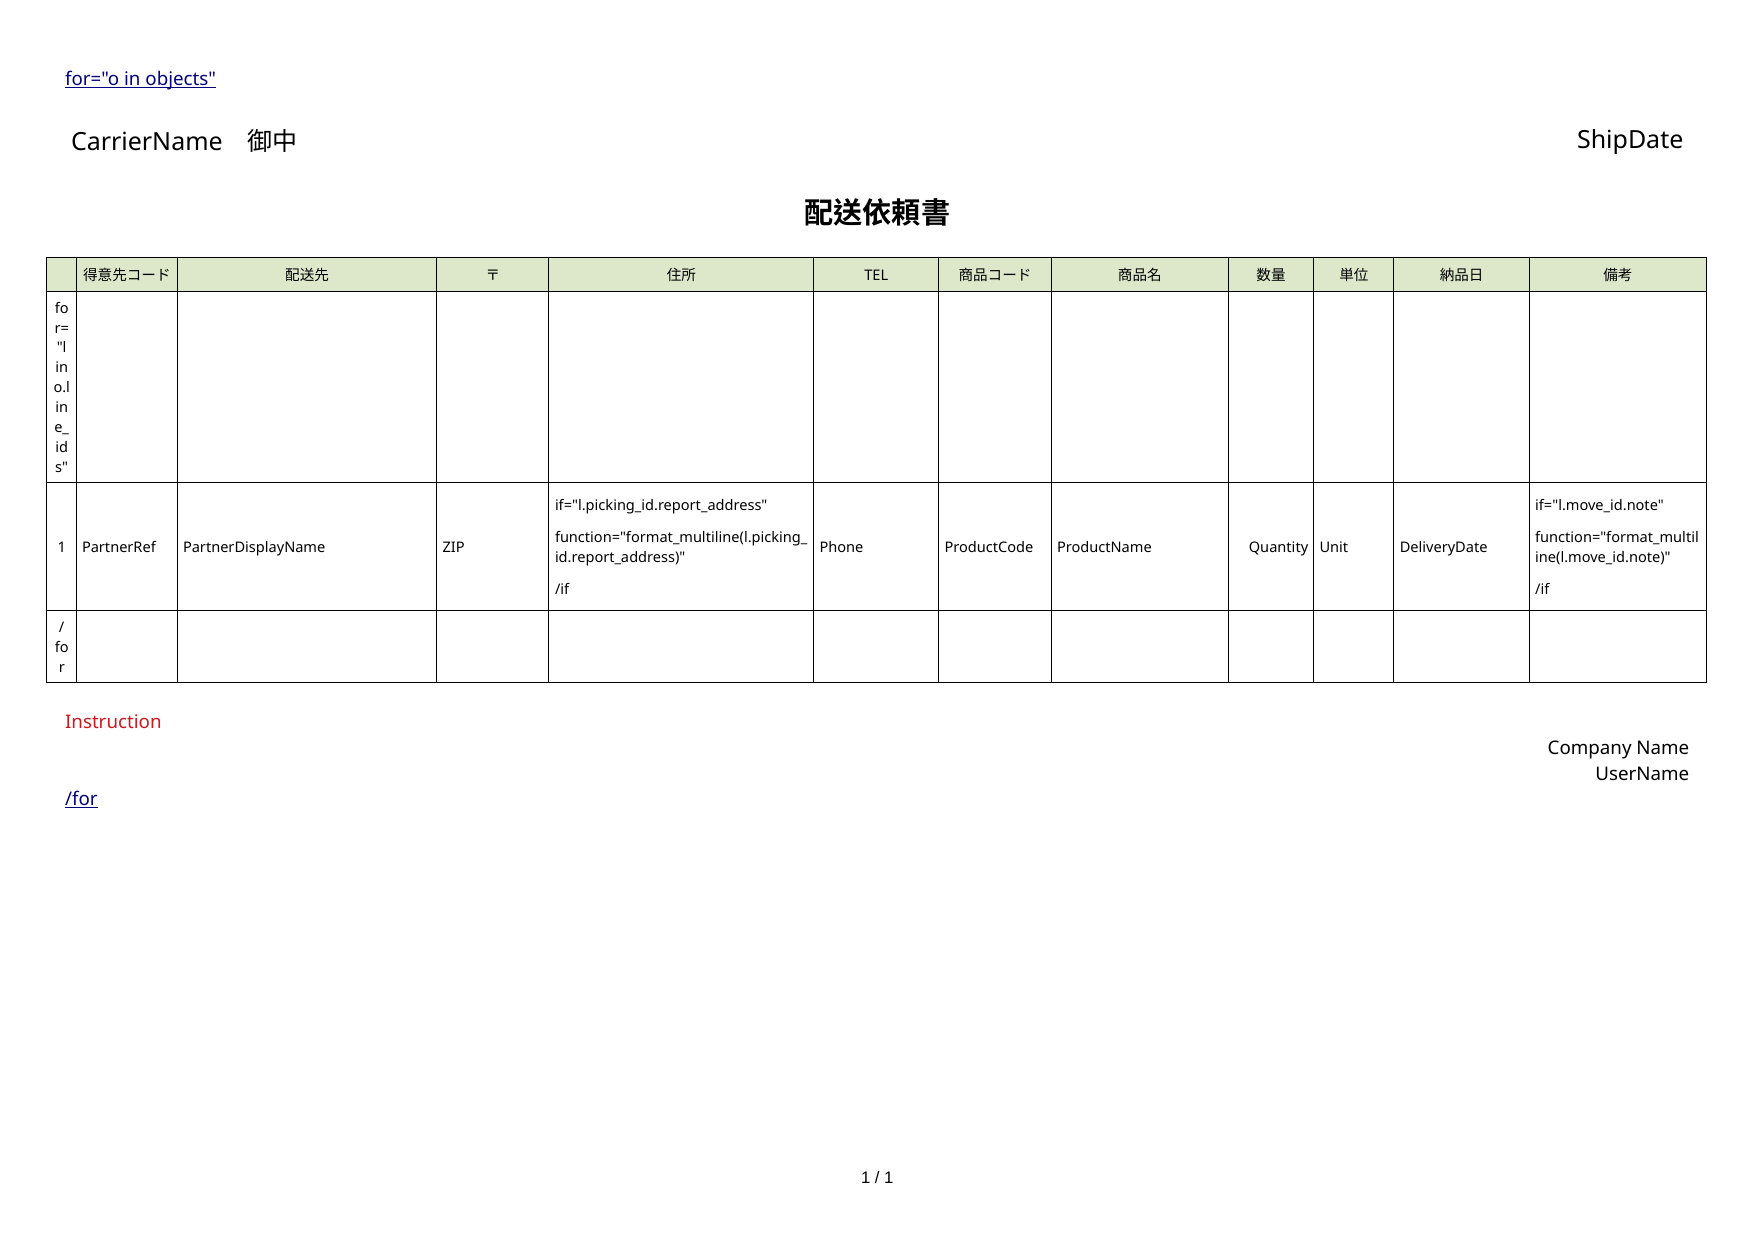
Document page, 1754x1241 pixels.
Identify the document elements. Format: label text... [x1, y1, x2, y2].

table_cell if="l.picking_id.report_address" function="format_multiline(l.picking_id.report_address)" /if [549, 483, 813, 610]
table_header 商品コード [939, 258, 1051, 291]
table_cell for="l in o.line_ids" [47, 292, 76, 482]
table_cell /for [47, 611, 76, 682]
table_header 配送先 [178, 258, 436, 291]
table_cell [814, 611, 938, 682]
text 配送依頼書 [65, 189, 1689, 232]
table_cell [549, 611, 813, 682]
table_cell ZIP [437, 483, 548, 610]
table_cell DeliveryDate [1394, 483, 1529, 610]
table_header 〒 [437, 258, 548, 291]
table_cell [939, 292, 1051, 482]
table_cell [437, 292, 548, 482]
table_cell [1394, 611, 1529, 682]
table_cell ProductName [1052, 483, 1228, 610]
table_cell PartnerRef [77, 483, 177, 610]
table_cell Phone [814, 483, 938, 610]
table_cell [77, 611, 177, 682]
table_header 単位 [1314, 258, 1393, 291]
table_header TEL [814, 258, 938, 291]
table_cell [1530, 292, 1706, 482]
table_header ShipDate [877, 116, 1689, 164]
table_cell Unit [1314, 483, 1393, 610]
table_cell [1314, 292, 1393, 482]
table_cell [549, 292, 813, 482]
table_header 備考 [1530, 258, 1706, 291]
table_header 住所 [549, 258, 813, 291]
table_cell [77, 292, 177, 482]
table_cell [1052, 611, 1228, 682]
text for="o in objects" [65, 65, 1689, 91]
text Instruction [65, 709, 1689, 734]
table_cell Quantity [1229, 483, 1313, 610]
table_cell [814, 292, 938, 482]
text UserName [65, 760, 1689, 785]
text Company Name [65, 734, 1689, 760]
table_header CarrierName 御中 [65, 116, 877, 164]
table_cell 1 [47, 483, 76, 610]
table_header 数量 [1229, 258, 1313, 291]
table_cell if="l.move_id.note" function="format_multiline(l.move_id.note)" /if [1530, 483, 1706, 610]
table_header 得意先コード [77, 258, 177, 291]
table_cell PartnerDisplayName [178, 483, 436, 610]
table_header [47, 258, 76, 291]
table_cell [178, 611, 436, 682]
table_cell [178, 292, 436, 482]
table_cell [1052, 292, 1228, 482]
table_cell [1229, 292, 1313, 482]
table_header 商品名 [1052, 258, 1228, 291]
table_cell [1229, 611, 1313, 682]
table_cell [1314, 611, 1393, 682]
text /for [65, 785, 1689, 811]
table_cell [1530, 611, 1706, 682]
table_cell [437, 611, 548, 682]
table_cell [939, 611, 1051, 682]
table_header 納品日 [1394, 258, 1529, 291]
table_cell [1394, 292, 1529, 482]
table_cell ProductCode [939, 483, 1051, 610]
